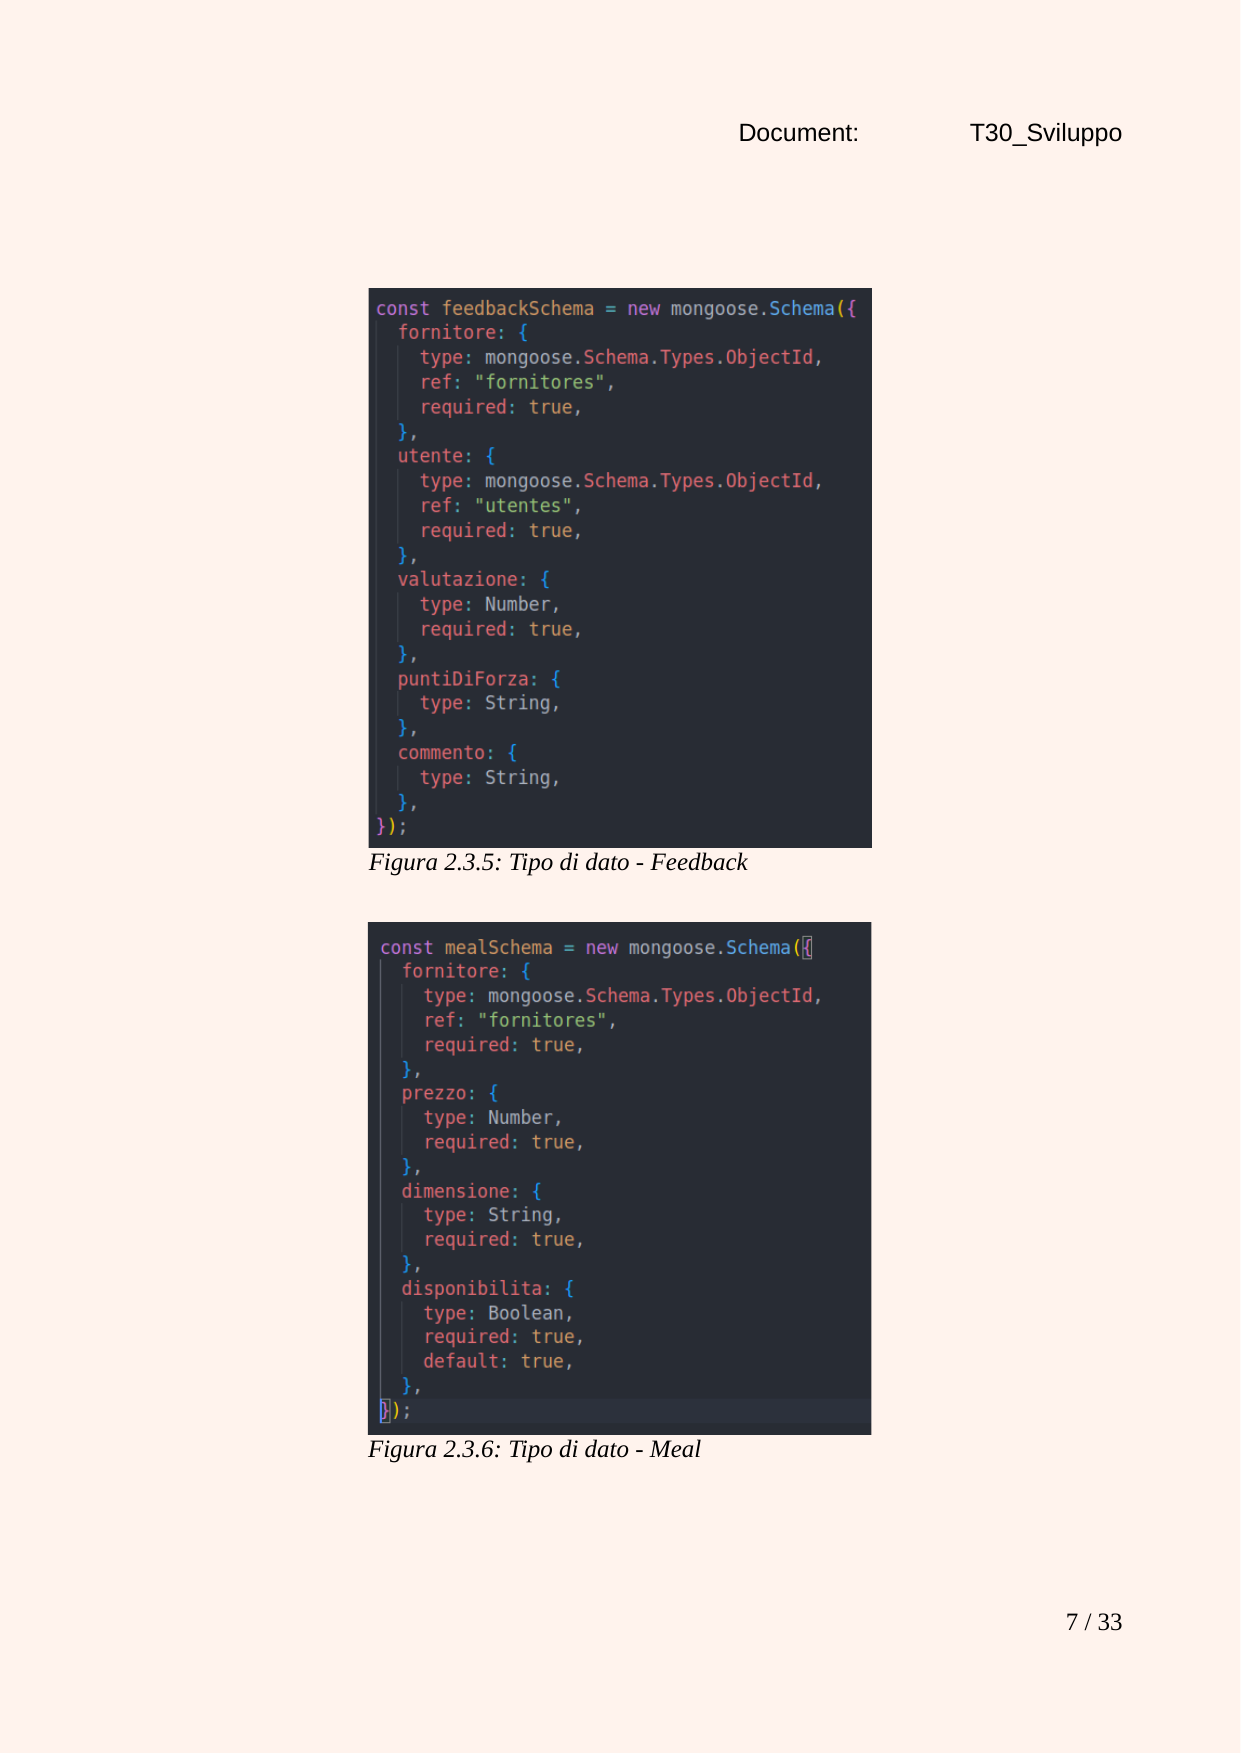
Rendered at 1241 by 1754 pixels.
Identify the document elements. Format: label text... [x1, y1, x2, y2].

picture [368, 288, 872, 848]
text Figura 2.3.6: Tipo di dato - Meal [368, 1435, 872, 1463]
text Figura 2.3.5: Tipo di dato - Feedback [368, 848, 872, 876]
picture [367, 922, 872, 1435]
